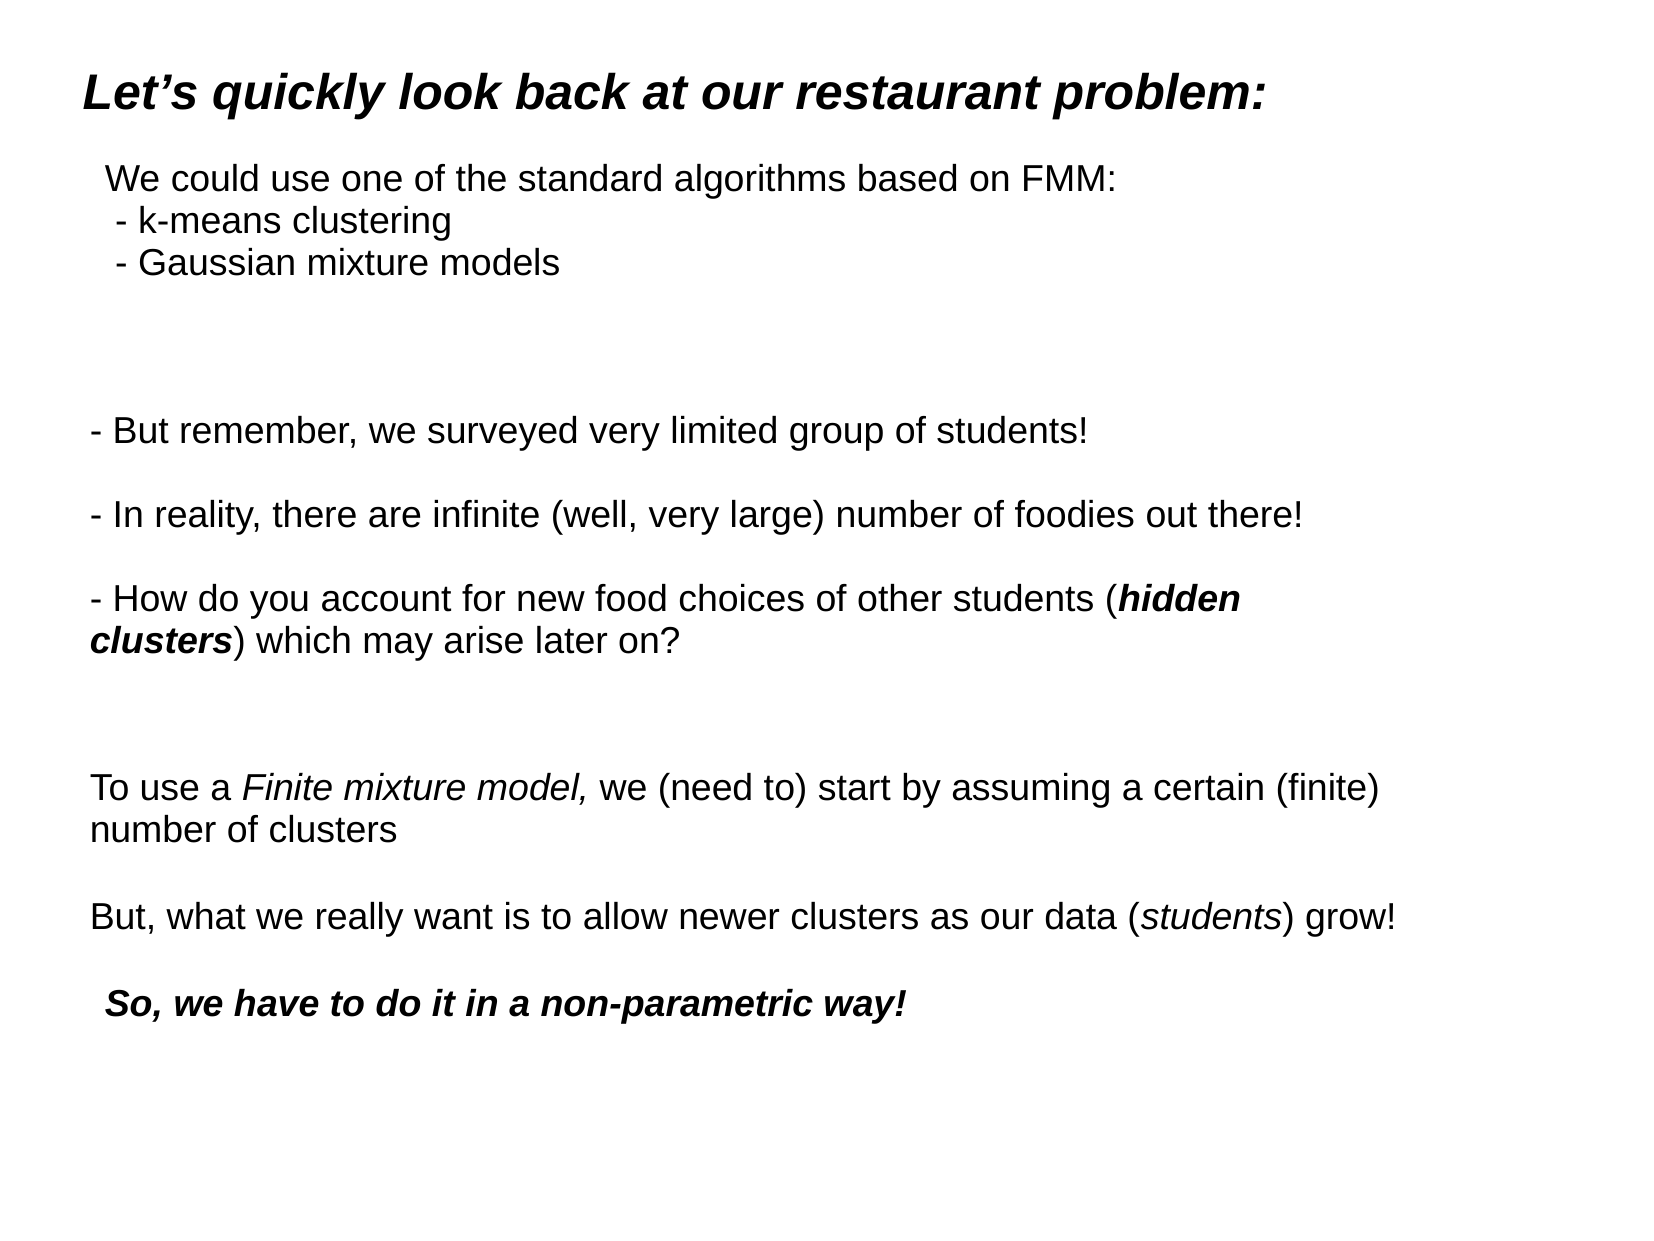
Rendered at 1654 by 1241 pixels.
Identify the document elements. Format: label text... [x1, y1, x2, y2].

text_box - But remember, we surveyed very limited group of students! - In reality, there are infinite (well, very large) number of foodies out there! - How do you account for new food choices of other students (hidden clusters) which may arise later on? [75, 360, 1396, 675]
title Let’s quickly look back at our restaurant problem: [82, 49, 1396, 136]
text_box So, we have to do it in a non-parametric way! [90, 975, 1441, 1032]
text_box To use a Finite mixture model, we (need to) start by assuming a certain (finite) number of clusters [75, 675, 1456, 888]
text_box But, what we really want is to allow newer clusters as our data (students) grow! [75, 888, 1471, 946]
text_box We could use one of the standard algorithms based on FMM: - k-means clustering - Gaussian mixture models [90, 150, 1373, 387]
